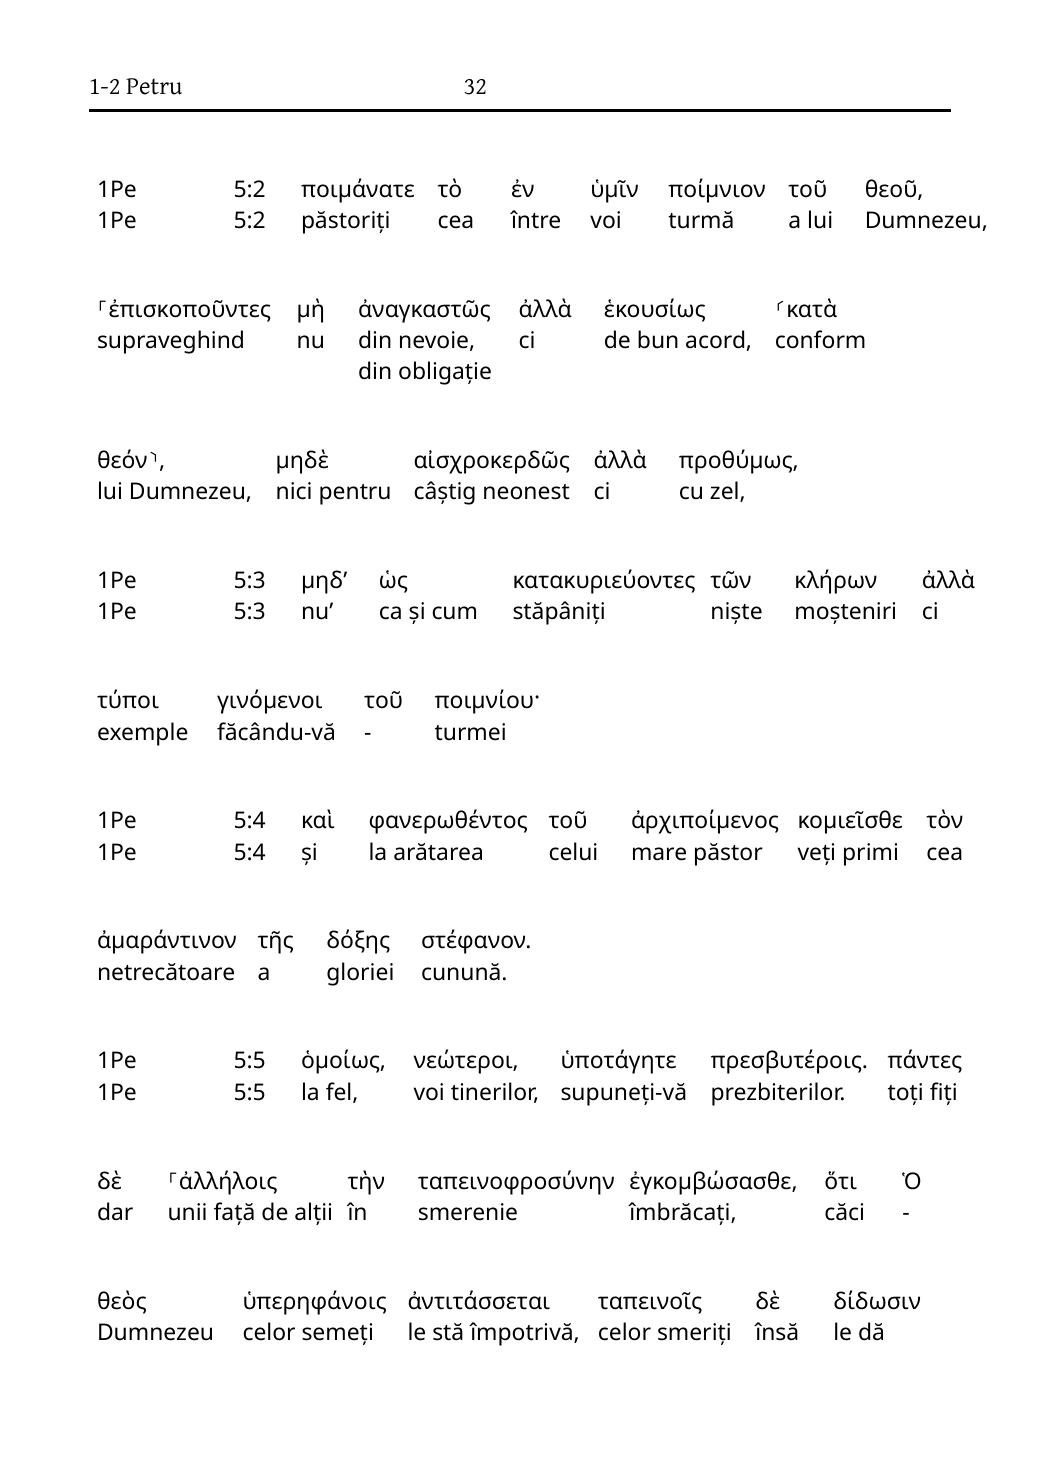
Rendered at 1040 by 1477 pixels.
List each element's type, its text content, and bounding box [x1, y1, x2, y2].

table_cell 1Pe [93, 595, 229, 627]
table_cell voi [586, 204, 664, 235]
table_cell ἀντιτάσσεται [403, 1285, 593, 1316]
table_cell ⸀ἀλλήλοις [163, 1165, 343, 1196]
table_header [706, 1013, 883, 1044]
table_header [793, 773, 922, 804]
table_cell unii față de alții [163, 1196, 343, 1227]
table_cell ci [918, 595, 1003, 627]
table_cell celor smeriți [594, 1316, 751, 1347]
table_cell 1Pe [93, 1045, 229, 1076]
table_cell ca și cum [375, 595, 508, 627]
table_cell lui Dumnezeu, [93, 475, 271, 506]
table_header [790, 533, 917, 564]
table_header [93, 1013, 229, 1044]
table_cell nici pentru [271, 475, 409, 506]
table_header [507, 141, 586, 172]
table_cell celor semeți [238, 1316, 403, 1347]
table_cell 1Pe [93, 1076, 229, 1107]
table_cell θεόν⸃, [93, 444, 271, 475]
table_header [292, 261, 354, 293]
table_cell niște [706, 595, 790, 627]
table_header [706, 533, 790, 564]
table_cell 5:2 [229, 204, 297, 235]
table_header [163, 1133, 343, 1164]
table_cell αἰσχροκερδῶς [409, 444, 589, 475]
table_cell Dumnezeu [93, 1316, 238, 1347]
table_cell δὲ [93, 1165, 163, 1196]
table_header [922, 773, 996, 804]
table_header [322, 893, 417, 924]
table_header [433, 141, 507, 172]
table_cell τῶν [706, 564, 790, 595]
table_cell ἀλλὰ [514, 293, 599, 324]
table_cell păstoriți [297, 204, 433, 235]
table_cell stăpâniți [508, 595, 706, 627]
table_header [375, 533, 508, 564]
table_header [93, 773, 229, 804]
table_cell de bun acord, [600, 324, 770, 386]
table_cell cea [922, 836, 996, 867]
table_header [417, 893, 553, 924]
table_cell a lui [784, 204, 860, 235]
table_cell 5:4 [229, 836, 297, 867]
table_header [627, 773, 793, 804]
table_cell - [898, 1196, 953, 1227]
table_header [297, 141, 433, 172]
table_cell ἐν [507, 173, 586, 204]
table_cell 1Pe [93, 804, 229, 836]
table_header [93, 1254, 238, 1285]
table_cell conform [770, 324, 889, 386]
table_cell γινόμενοι [213, 684, 360, 715]
table_cell câștig neonest [409, 475, 589, 506]
table_cell θεὸς [93, 1285, 238, 1316]
table_cell τοῦ [784, 173, 860, 204]
table_cell 1Pe [93, 564, 229, 595]
table_cell le stă împotrivă, [403, 1316, 593, 1347]
table_cell la fel, [297, 1076, 409, 1107]
table_cell ⸂κατὰ [770, 293, 889, 324]
table_cell τοῦ [360, 684, 430, 715]
table_cell căci [820, 1196, 898, 1227]
table_cell supraveghind [93, 324, 292, 386]
table_cell τῆς [253, 924, 322, 956]
table_header [820, 1133, 898, 1164]
table_cell ἀλλὰ [918, 564, 1003, 595]
table_header [297, 1013, 409, 1044]
table_cell nu [292, 324, 354, 386]
table_cell exemple [93, 715, 213, 747]
table_cell ὑμῖν [586, 173, 664, 204]
table_cell - [360, 715, 430, 747]
table_cell ταπεινοῖς [594, 1285, 751, 1316]
table_cell netrecătoare [93, 956, 253, 987]
table_header [883, 1013, 988, 1044]
table_cell nu’ [297, 595, 374, 627]
table_header [589, 413, 674, 444]
table_cell ci [514, 324, 599, 386]
table_header [93, 261, 292, 293]
table_header [664, 141, 784, 172]
table_cell veți primi [793, 836, 922, 867]
table_header [829, 1254, 943, 1285]
table_cell καὶ [297, 804, 364, 836]
table_cell celui [544, 836, 627, 867]
table_cell ἐγκομβώσασθε, [625, 1165, 820, 1196]
table_header [271, 413, 409, 444]
table_header [675, 413, 821, 444]
table_cell 5:3 [229, 564, 297, 595]
table_cell μὴ [292, 293, 354, 324]
table_cell le dă [829, 1316, 943, 1347]
table_header [409, 1013, 556, 1044]
table_header [770, 261, 889, 293]
table_cell νεώτεροι, [409, 1045, 556, 1076]
table_cell ἀμαράντινον [93, 924, 253, 956]
table_header [93, 1133, 163, 1164]
table_cell ἑκουσίως [600, 293, 770, 324]
table_header [360, 653, 430, 684]
table_header [918, 533, 1003, 564]
table_cell πρεσβυτέροις. [706, 1045, 883, 1076]
table_header [860, 141, 1012, 172]
table_cell ποιμνίου· [430, 684, 554, 715]
table_header [229, 773, 297, 804]
table_cell însă [751, 1316, 829, 1347]
table_header [556, 1013, 706, 1044]
table_cell cea [433, 204, 507, 235]
table_cell 1Pe [93, 836, 229, 867]
table_cell πάντες [883, 1045, 988, 1076]
table_header [625, 1133, 820, 1164]
table_header [784, 141, 860, 172]
table_cell smerenie [414, 1196, 625, 1227]
table_cell τὸν [922, 804, 996, 836]
table_header [403, 1254, 593, 1285]
table_cell ταπεινοφροσύνην [414, 1165, 625, 1196]
table_cell τὸ [433, 173, 507, 204]
table_header [93, 653, 213, 684]
table_cell φανερωθέντος [364, 804, 544, 836]
table_cell Dumnezeu, [860, 204, 1012, 235]
table_header [594, 1254, 751, 1285]
table_header [898, 1133, 953, 1164]
table_cell κατακυριεύοντες [508, 564, 706, 595]
table_cell ὑπερηφάνοις [238, 1285, 403, 1316]
table_cell cunună. [417, 956, 553, 987]
table_cell turmă [664, 204, 784, 235]
table_cell ci [589, 475, 674, 506]
table_header [364, 773, 544, 804]
table_cell supuneți-vă [556, 1076, 706, 1107]
table_cell στέφανον. [417, 924, 553, 956]
table_header [253, 893, 322, 924]
table_cell din nevoie, din obligație [354, 324, 514, 386]
table_header [93, 413, 271, 444]
table_cell voi tinerilor, [409, 1076, 556, 1107]
table_header [297, 773, 364, 804]
table_cell δίδωσιν [829, 1285, 943, 1316]
table_cell τύποι [93, 684, 213, 715]
table_header [430, 653, 554, 684]
table_header [93, 533, 229, 564]
table_cell făcându-vă [213, 715, 360, 747]
table_cell toți fiți [883, 1076, 988, 1107]
table_header [514, 261, 599, 293]
table_cell 5:4 [229, 804, 297, 836]
table_header [238, 1254, 403, 1285]
table_cell 5:2 [229, 173, 297, 204]
table_header [343, 1133, 413, 1164]
table_cell 5:5 [229, 1045, 297, 1076]
table_cell προθύμως, [675, 444, 821, 475]
table_cell a [253, 956, 322, 987]
table_cell prezbiterilor. [706, 1076, 883, 1107]
table_cell în [343, 1196, 413, 1227]
table_header [544, 773, 627, 804]
table_cell ⸀ἐπισκοποῦντες [93, 293, 292, 324]
table_header [93, 893, 253, 924]
table_cell δόξης [322, 924, 417, 956]
table_cell κλήρων [790, 564, 917, 595]
table_header [354, 261, 514, 293]
table_header [414, 1133, 625, 1164]
table_cell κομιεῖσθε [793, 804, 922, 836]
table_cell μηδ’ [297, 564, 374, 595]
table_cell ὅτι [820, 1165, 898, 1196]
table_cell Ὁ [898, 1165, 953, 1196]
table_cell și [297, 836, 364, 867]
table_header [508, 533, 706, 564]
table_cell ὡς [375, 564, 508, 595]
table_header [409, 413, 589, 444]
table_cell ἀρχιποίμενος [627, 804, 793, 836]
table_cell 5:5 [229, 1076, 297, 1107]
table_header [93, 1374, 189, 1405]
table_cell 1Pe [93, 204, 229, 235]
table_cell ἀλλὰ [589, 444, 674, 475]
table_cell δὲ [751, 1285, 829, 1316]
table_cell τοῦ [544, 804, 627, 836]
table_cell între [507, 204, 586, 235]
table_header [297, 533, 374, 564]
table_cell ὑποτάγητε [556, 1045, 706, 1076]
table_cell turmei [430, 715, 554, 747]
table_cell 1Pe [93, 173, 229, 204]
table_cell gloriei [322, 956, 417, 987]
table_cell ὁμοίως, [297, 1045, 409, 1076]
table_cell θεοῦ, [860, 173, 1012, 204]
table_header [229, 141, 297, 172]
table_cell cu zel, [675, 475, 821, 506]
table_header [93, 141, 229, 172]
table_cell 5:3 [229, 595, 297, 627]
table_cell mare păstor [627, 836, 793, 867]
table_header [229, 533, 297, 564]
table_cell τὴν [343, 1165, 413, 1196]
table_cell ἀναγκαστῶς [354, 293, 514, 324]
table_header [586, 141, 664, 172]
table_cell moșteniri [790, 595, 917, 627]
table_header [751, 1254, 829, 1285]
table_cell la arătarea [364, 836, 544, 867]
table_header [213, 653, 360, 684]
table_cell ποίμνιον [664, 173, 784, 204]
table_cell îmbrăcați, [625, 1196, 820, 1227]
table_cell dar [93, 1196, 163, 1227]
table_cell ποιμάνατε [297, 173, 433, 204]
table_header [229, 1013, 297, 1044]
table_header [600, 261, 770, 293]
table_cell μηδὲ [271, 444, 409, 475]
